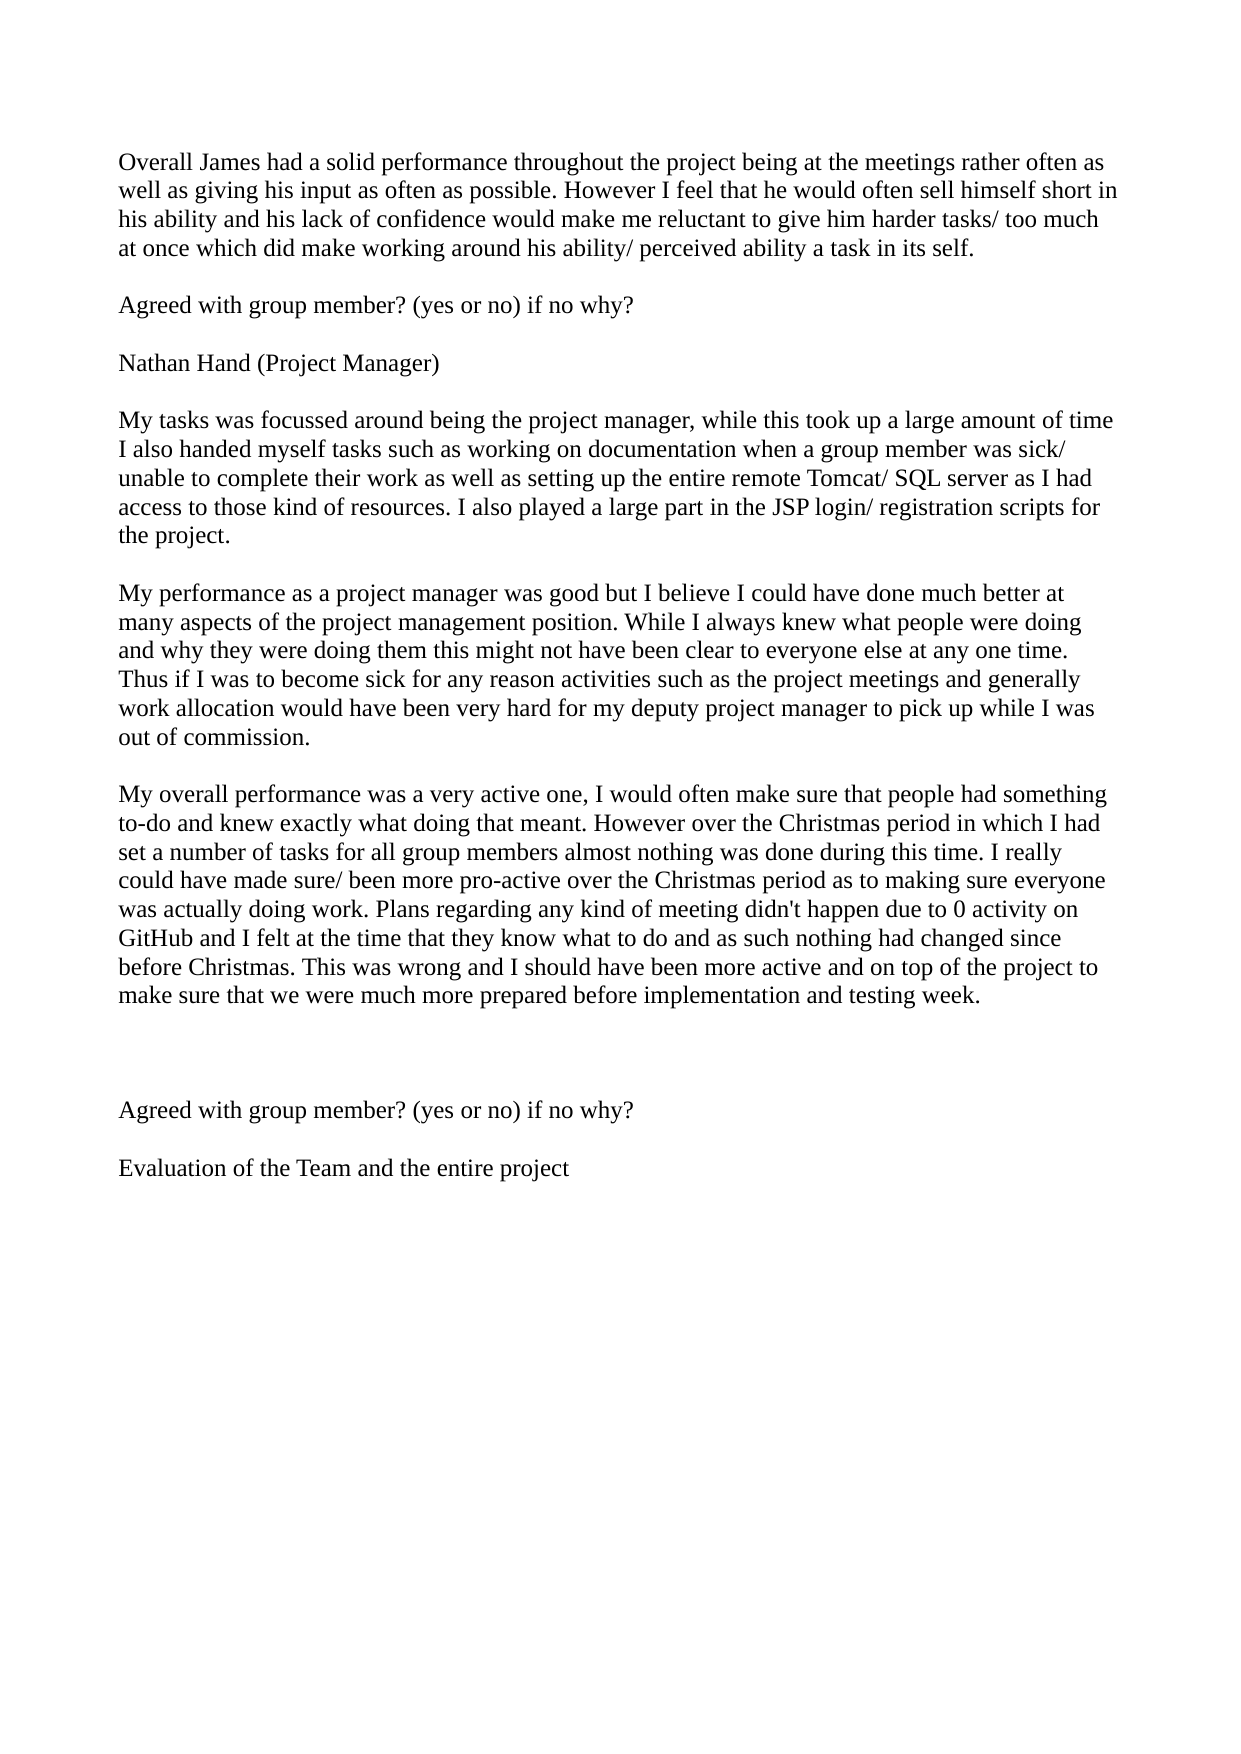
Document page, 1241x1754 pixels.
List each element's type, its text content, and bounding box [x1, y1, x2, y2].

text Agreed with group member? (yes or no) if no why? [118, 291, 1122, 319]
text My performance as a project manager was good but I believe I could have done much better at many aspects of the project management position. While I always knew what people were doing and why they were doing them this might not have been clear to everyone else at any one time. Thus if I was to become sick for any reason activities such as the project meetings and generally work allocation would have been very hard for my deputy project manager to pick up while I was out of commission. [118, 578, 1122, 751]
text Agreed with group member? (yes or no) if no why? [118, 1096, 1122, 1124]
text Overall James had a solid performance throughout the project being at the meetings rather often as well as giving his input as often as possible. However I feel that he would often sell himself short in his ability and his lack of confidence would make me reluctant to give him harder tasks/ too much at once which did make working around his ability/ perceived ability a task in its self. [118, 147, 1122, 262]
text My tasks was focussed around being the project manager, while this took up a large amount of time I also handed myself tasks such as working on documentation when a group member was sick/ unable to complete their work as well as setting up the entire remote Tomcat/ SQL server as I had access to those kind of resources. I also played a large part in the JSP login/ registration scripts for the project. [118, 406, 1122, 549]
text Nathan Hand (Project Manager) [118, 348, 1122, 377]
text Evaluation of the Team and the entire project [118, 1153, 1122, 1182]
text My overall performance was a very active one, I would often make sure that people had something to-do and knew exactly what doing that meant. However over the Christmas period in which I had set a number of tasks for all group members almost nothing was done during this time. I really could have made sure/ been more pro-active over the Christmas period as to making sure everyone was actually doing work. Plans regarding any kind of meeting didn't happen due to 0 activity on GitHub and I felt at the time that they know what to do and as such nothing had changed since before Christmas. This was wrong and I should have been more active and on top of the project to make sure that we were much more prepared before implementation and testing week. [118, 779, 1122, 1009]
